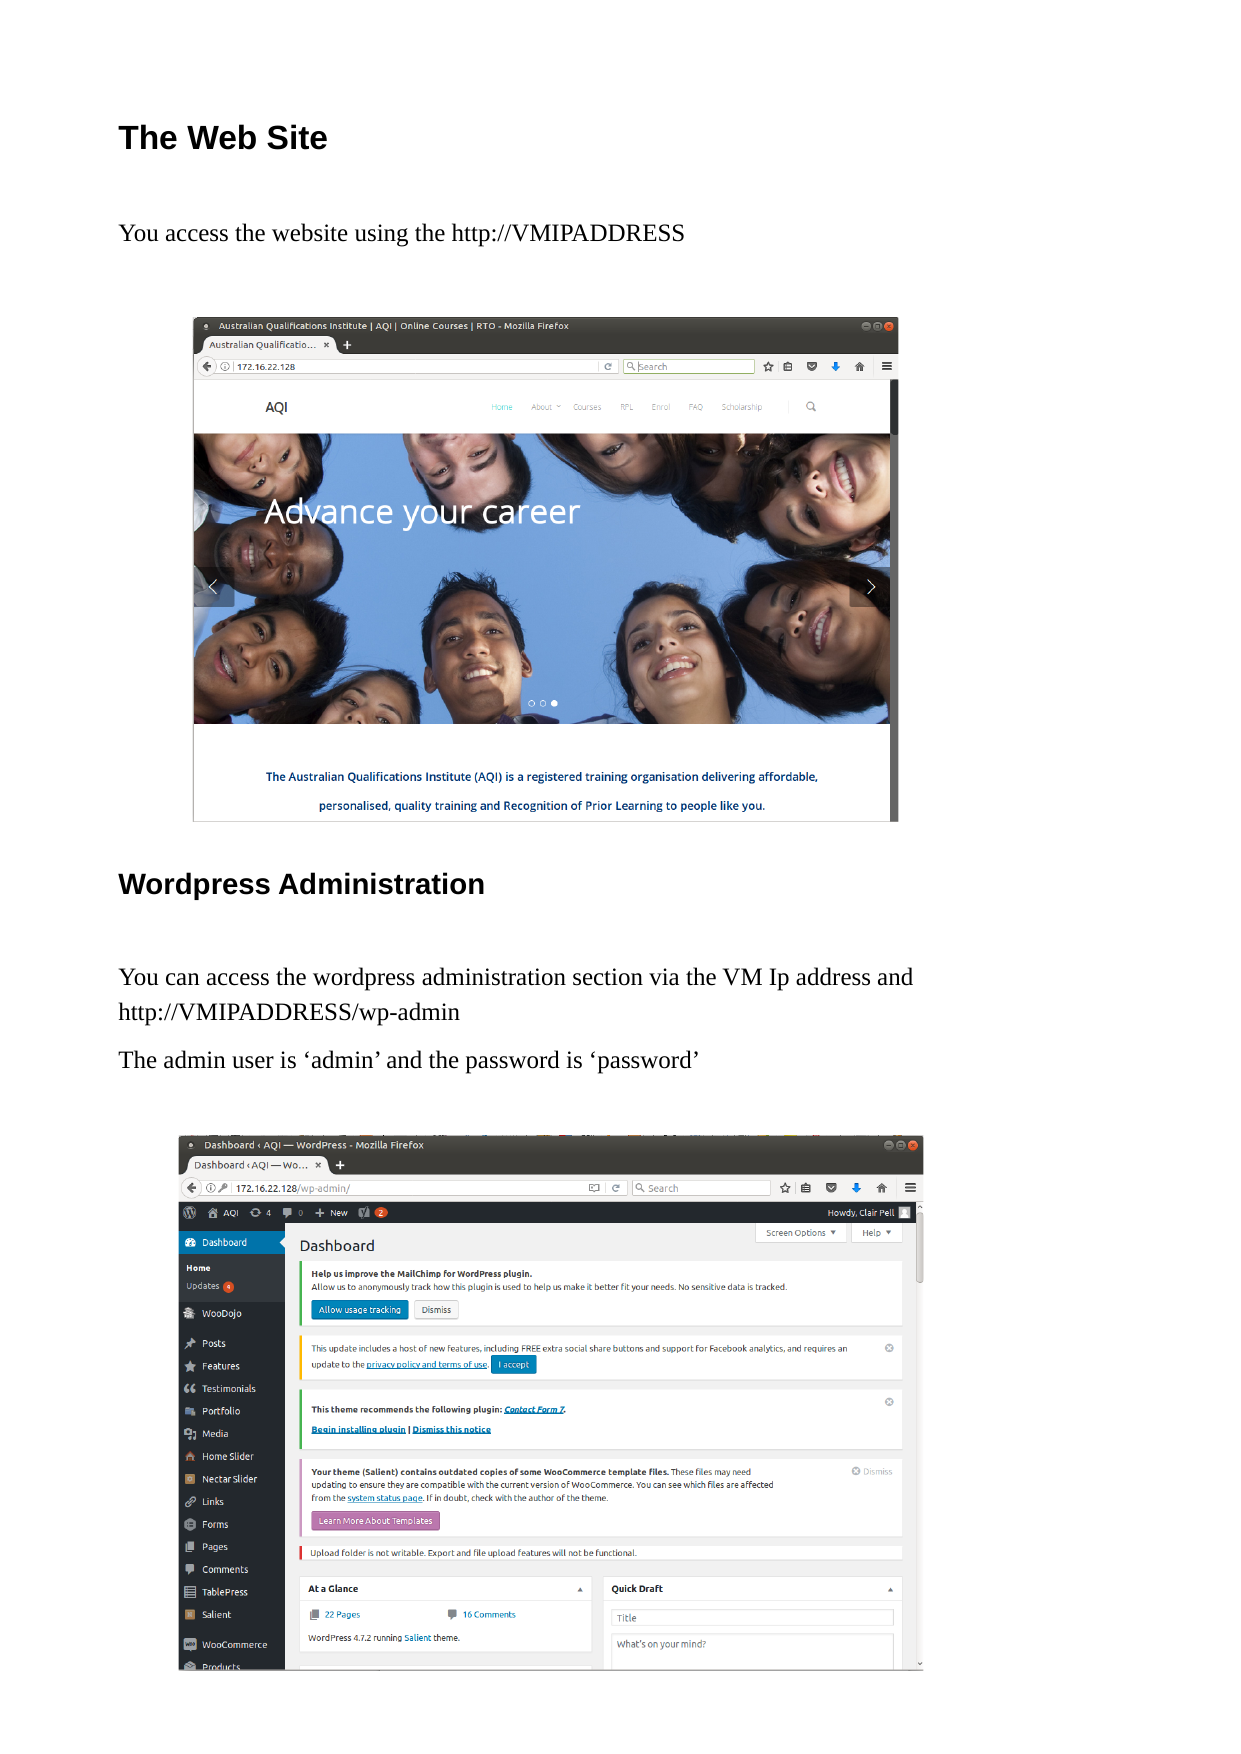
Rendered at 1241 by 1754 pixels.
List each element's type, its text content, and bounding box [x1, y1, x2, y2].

picture [178, 1135, 924, 1671]
picture [186, 1239, 195, 1246]
text The admin user is ‘admin’ and the password is ‘password’ [118, 1046, 1122, 1074]
picture [192, 317, 899, 822]
subtitle The Web Site [118, 118, 1122, 157]
text You can access the wordpress administration section via the VM Ip address and http://VMIPADDRESS/wp-admin [118, 962, 1122, 1025]
subtitle You access the website using the http://VMIPADDRESS [118, 218, 1122, 247]
subtitle Wordpress Administration [118, 867, 1122, 901]
